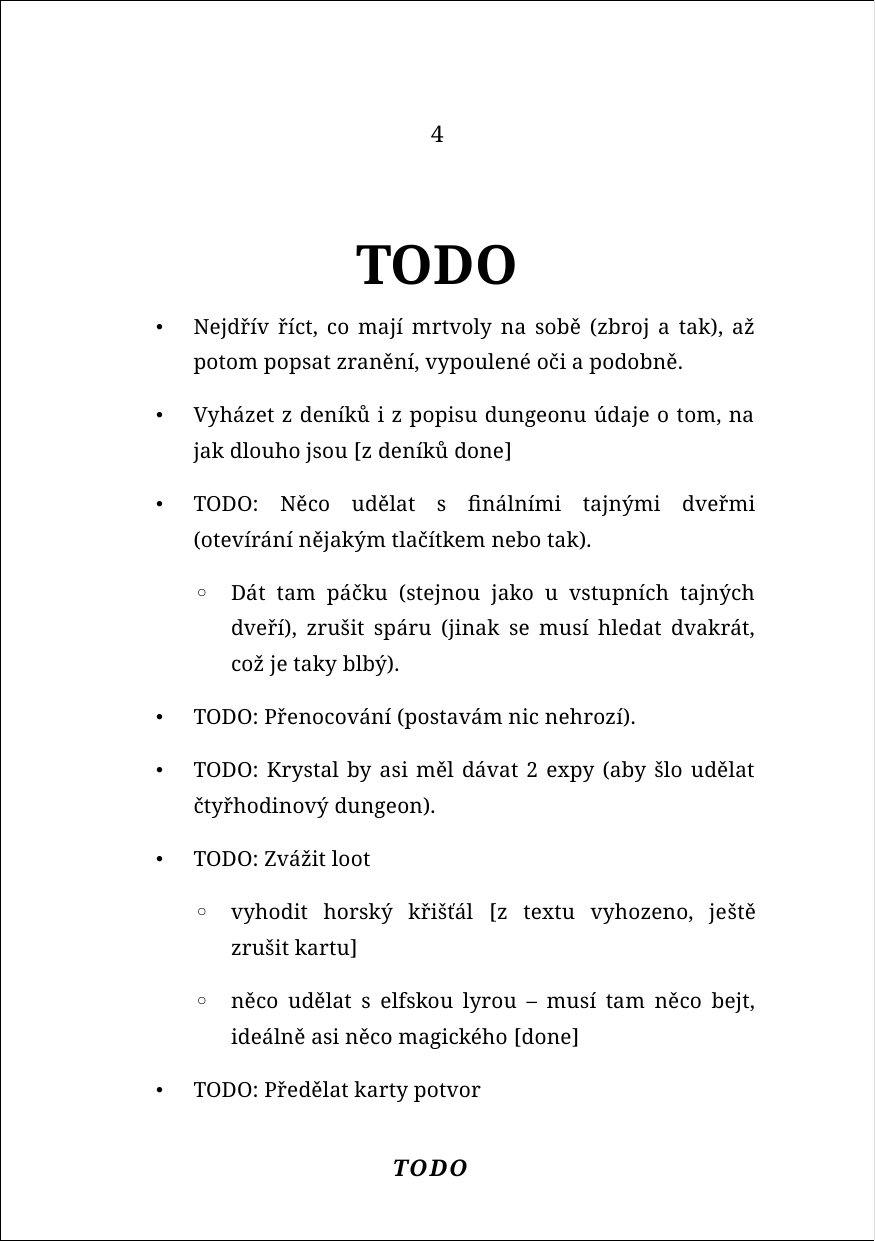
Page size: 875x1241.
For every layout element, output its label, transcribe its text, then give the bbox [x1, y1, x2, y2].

subtitle TODO [118, 226, 756, 300]
list Vyházet z deníků i z popisu dungeonu údaje o tom, na jak dlouho jsou [z deníků done] [156, 401, 756, 464]
list TODO: Zvážit loot [156, 844, 756, 873]
list TODO: Předělat karty potvor [156, 1075, 756, 1103]
list TODO: Krystal by asi měl dávat 2 expy (aby šlo udělat čtyřhodinový dungeon). [156, 756, 756, 819]
list vyhodit horský křišťál [z textu vyhozeno, ještě zrušit kartu] [193, 897, 756, 961]
list Nejdřív říct, co mají mrtvoly na sobě (zbroj a tak), až potom popsat zranění, vypoulené oči a podobně. [156, 312, 756, 376]
list TODO: Něco udělat s finálními tajnými dveřmi (otevírání nějakým tlačítkem nebo tak). [156, 489, 756, 553]
list TODO: Přenocování (postavám nic nehrozí). [156, 702, 756, 731]
list Dát tam páčku (stejnou jako u vstupních tajných dveří), zrušit spáru (jinak se musí hledat dvakrát, což je taky blbý). [193, 578, 756, 677]
list něco udělat s elfskou lyrou – musí tam něco bejt, ideálně asi něco magického [done] [193, 986, 756, 1050]
